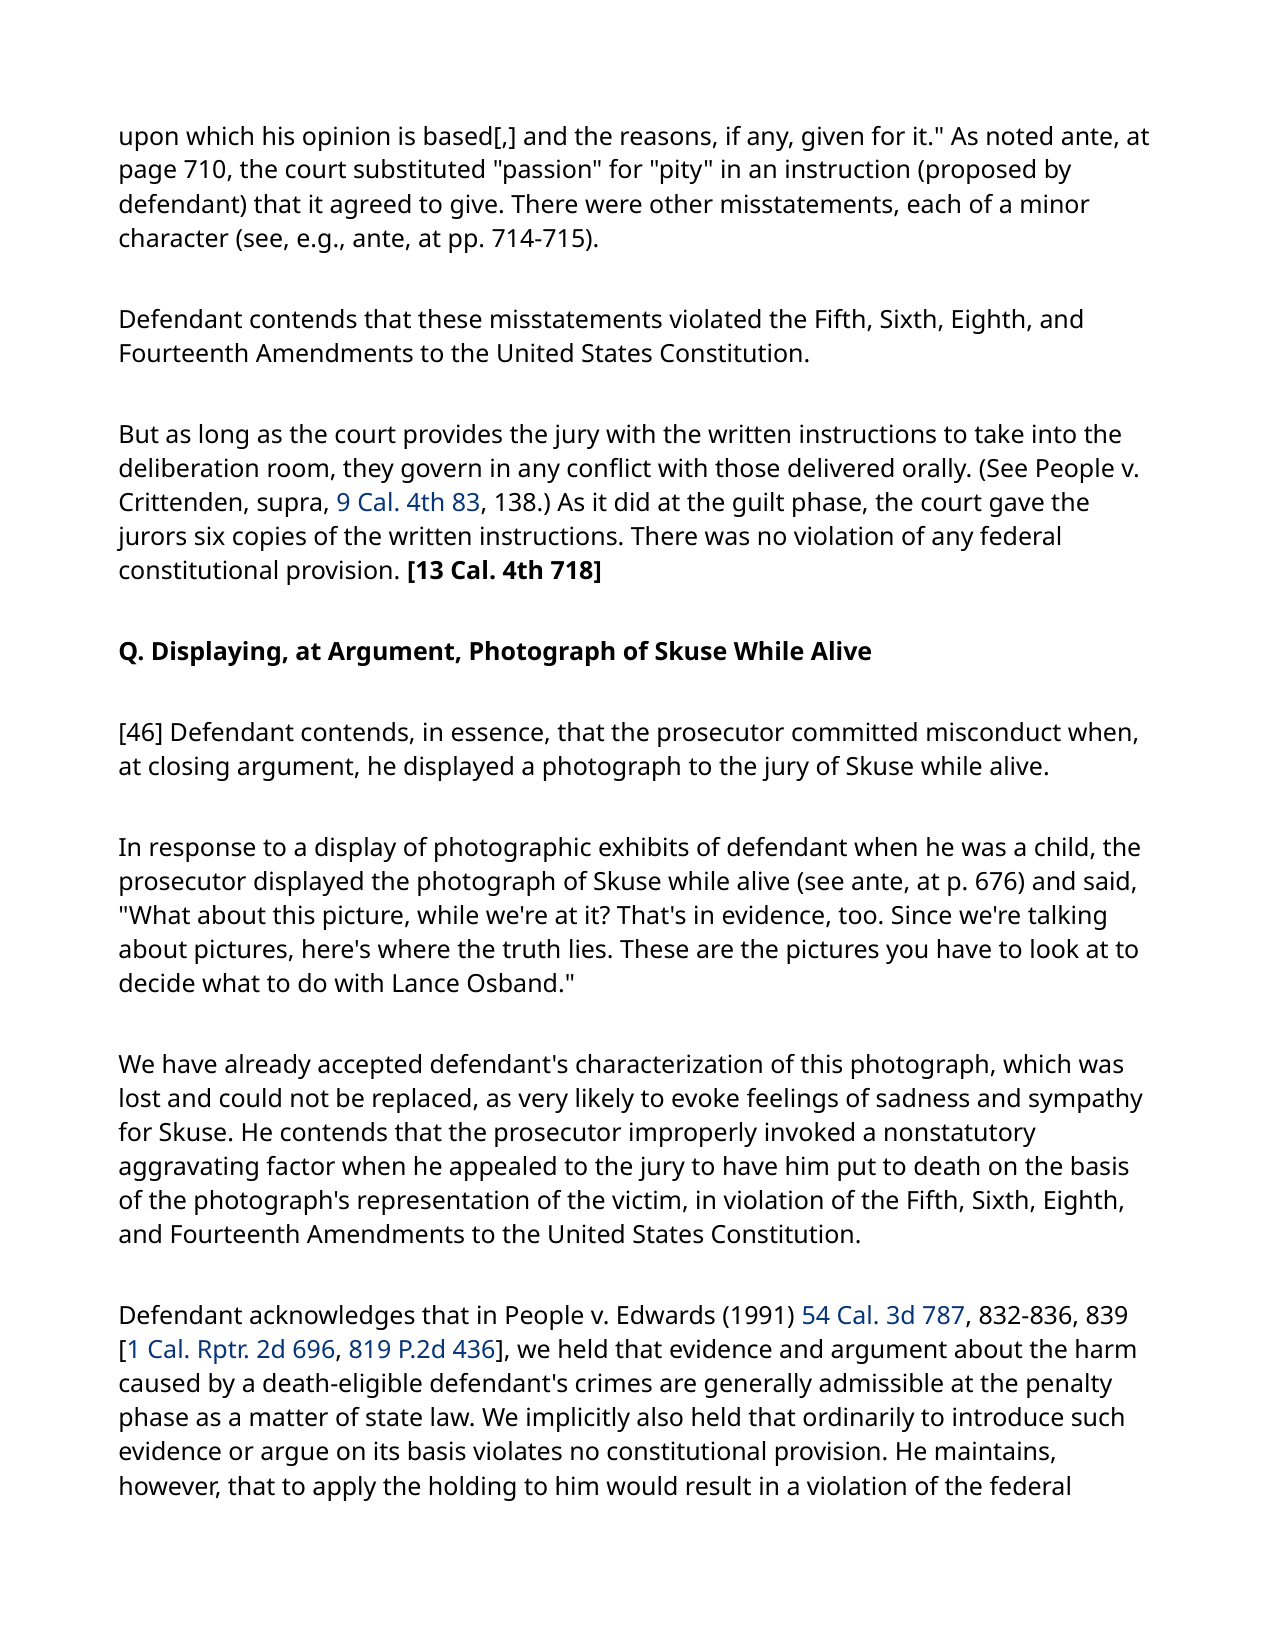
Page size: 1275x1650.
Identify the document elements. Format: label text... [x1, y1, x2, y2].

text Q. Displaying, at Argument, Photograph of Skuse While Alive [118, 633, 1157, 667]
text But as long as the court provides the jury with the written instructions to take into the deliberation room, they govern in any conflict with those delivered orally. (See People v. Crittenden, supra, 9 Cal. 4th 83, 138.) As it did at the guilt phase, the court gave the jurors six copies of the written instructions. There was no violation of any federal constitutional provision. [13 Cal. 4th 718] [118, 416, 1157, 587]
text In response to a display of photographic exhibits of defendant when he was a child, the prosecutor displayed the photograph of Skuse while alive (see ante, at p. 676) and said, "What about this picture, while we're at it? That's in evidence, too. Since we're talking about pictures, here's where the truth lies. These are the pictures you have to look at to decide what to do with Lance Osband." [118, 829, 1157, 1000]
text We have already accepted defendant's characterization of this photograph, which was lost and could not be replaced, as very likely to evoke feelings of sadness and sympathy for Skuse. He contends that the prosecutor improperly invoked a nonstatutory aggravating factor when he appealed to the jury to have him put to death on the basis of the photograph's representation of the victim, in violation of the Fifth, Sixth, Eighth, and Fourteenth Amendments to the United States Constitution. [118, 1047, 1157, 1251]
text upon which his opinion is based[,] and the reasons, if any, given for it." As noted ante, at page 710, the court substituted "passion" for "pity" in an instruction (proposed by defendant) that it agreed to give. There were other misstatements, each of a minor character (see, e.g., ante, at pp. 714-715). [118, 118, 1157, 254]
text Defendant contends that these misstatements violated the Fifth, Sixth, Eighth, and Fourteenth Amendments to the United States Constitution. [118, 301, 1157, 369]
text Defendant acknowledges that in People v. Edwards (1991) 54 Cal. 3d 787, 832-836, 839 [1 Cal. Rptr. 2d 696, 819 P.2d 436], we held that evidence and argument about the harm caused by a death-eligible defendant's crimes are generally admissible at the penalty phase as a matter of state law. We implicitly also held that ordinarily to introduce such evidence or argue on its basis violates no constitutional provision. He maintains, however, that to apply the holding to him would result in a violation of the federal [118, 1298, 1157, 1502]
text [46] Defendant contends, in essence, that the prosecutor committed misconduct when, at closing argument, he displayed a photograph to the jury of Skuse while alive. [118, 714, 1157, 782]
